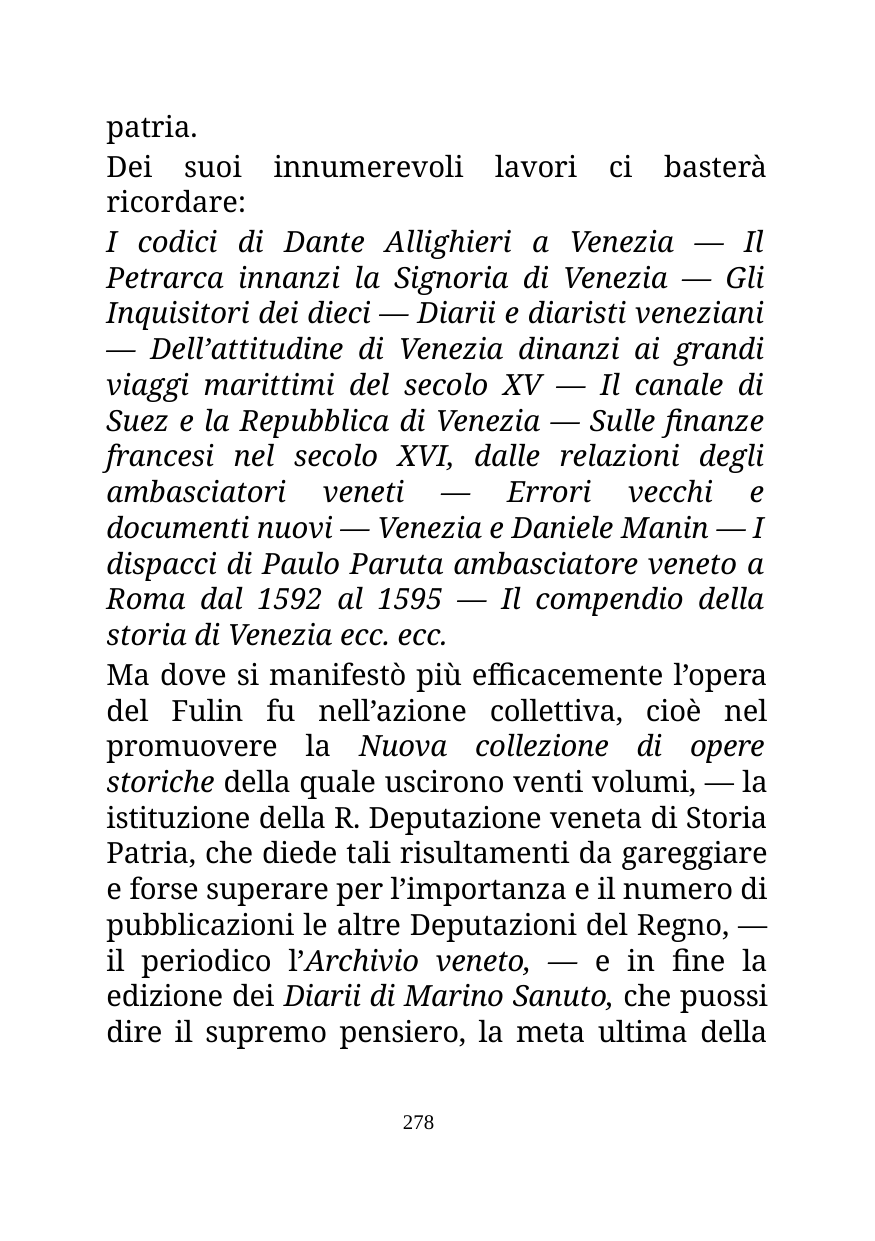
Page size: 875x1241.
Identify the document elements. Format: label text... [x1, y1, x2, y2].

text Ma dove si manifestò più efficacemente l’opera del Fulin fu nell’azione collettiva, cioè nel promuovere la Nuova collezione di opere storiche della quale uscirono venti volumi, — la istituzione della R. Deputazione veneta di Storia Patria, che diede tali risultamenti da gareggiare e forse superare per l’importanza e il numero di pubblicazioni le altre Deputazioni del Regno, — il periodico l’Archivio veneto, — e in fine la edizione dei Diarii di Marino Sanuto, che puossi dire il supremo pensiero, la meta ultima della [106, 654, 768, 1051]
text I codici di Dante Allighieri a Venezia — Il Petrarca innanzi la Signoria di Venezia — Gli Inquisitori dei dieci — Diarii e diaristi veneziani — Dell’attitudine di Venezia dinanzi ai grandi viaggi marittimi del secolo XV — Il canale di Suez e la Repubblica di Venezia — Sulle finanze francesi nel secolo XVI, dalle relazioni degli ambasciatori veneti — Errori vecchi e documenti nuovi — Venezia e Daniele Manin — I dispacci di Paulo Paruta ambasciatore veneto a Roma dal 1592 al 1595 — Il compendio della storia di Venezia ecc. ecc. [106, 221, 768, 654]
text patria. [106, 106, 768, 146]
text Dei suoi innumerevoli lavori ci basterà ricordare: [106, 146, 768, 221]
